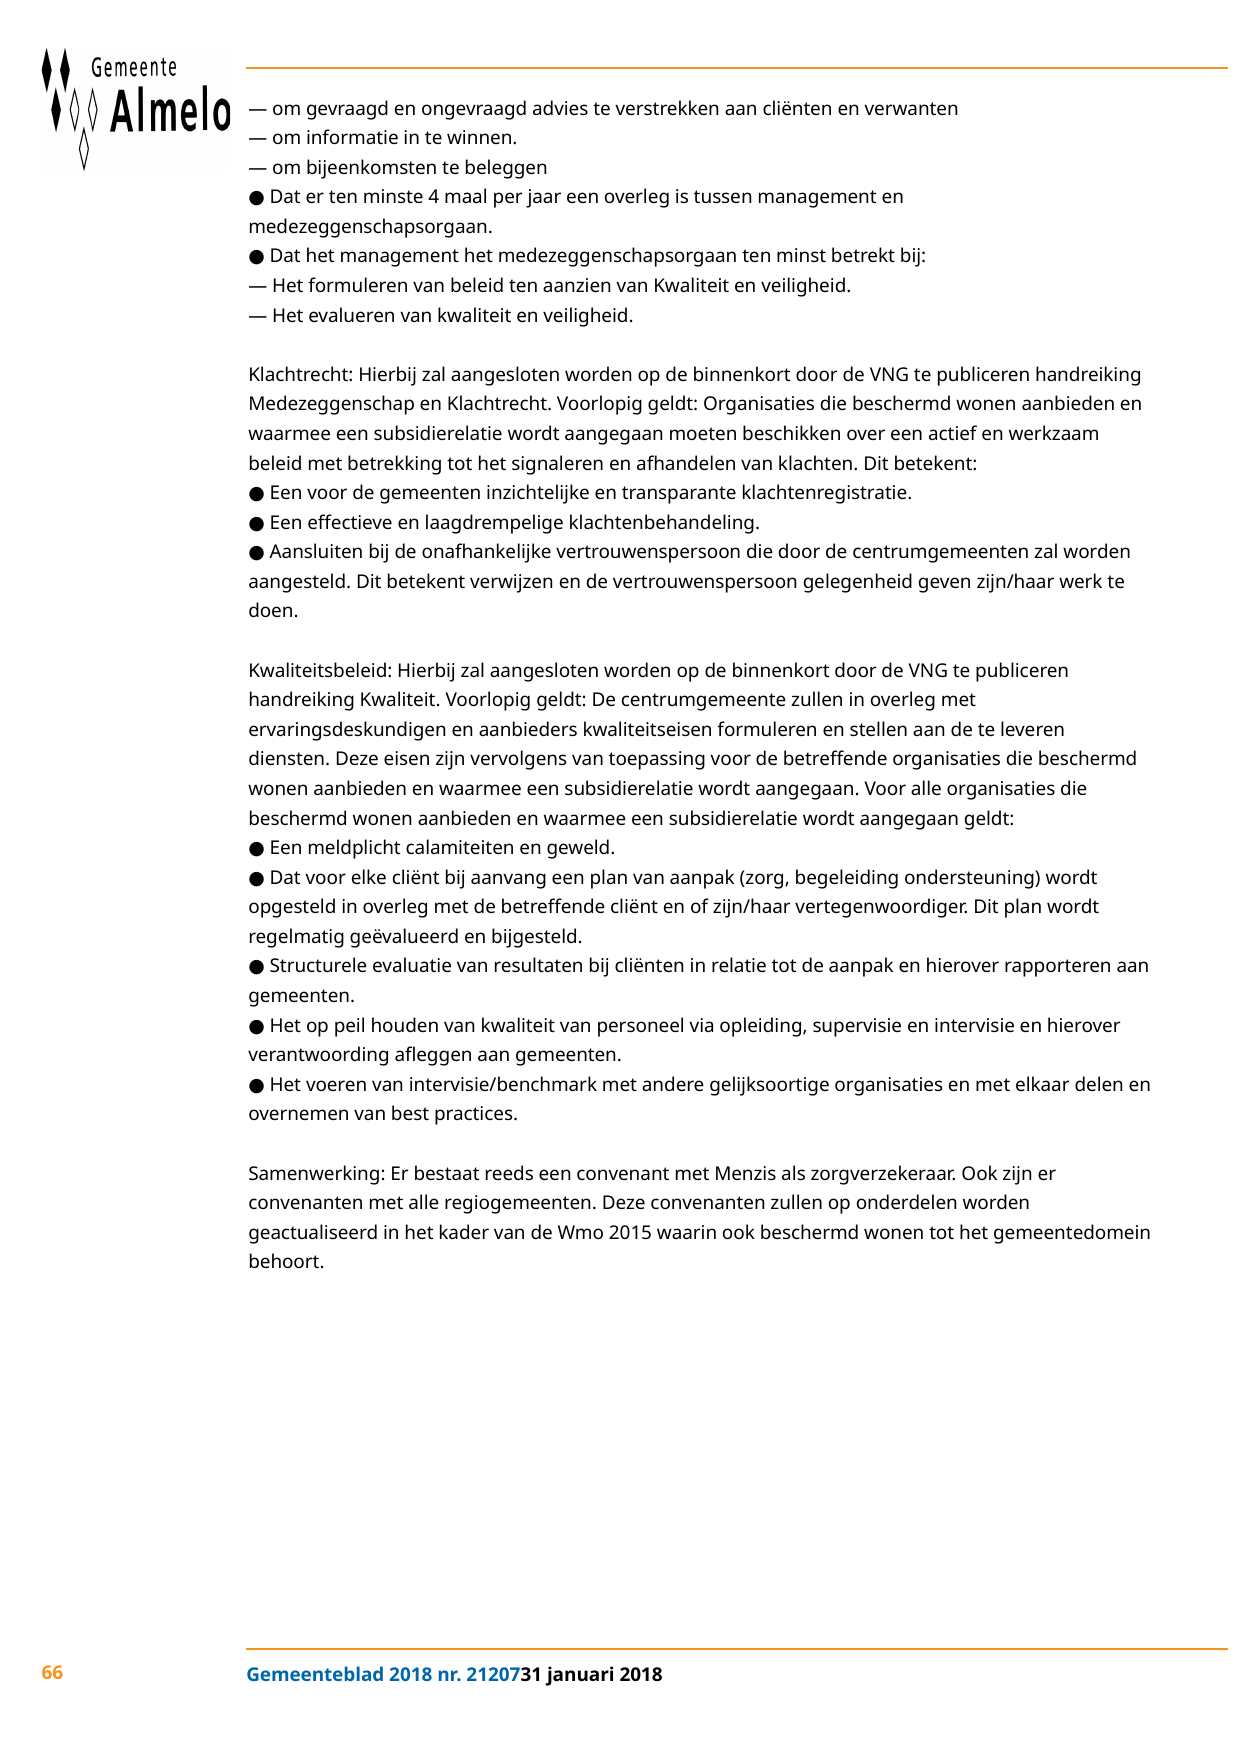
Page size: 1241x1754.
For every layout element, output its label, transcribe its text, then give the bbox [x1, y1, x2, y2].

text ● Structurele evaluatie van resultaten bij cliënten in relatie tot de aanpak en hierover rapporteren aan gemeenten. [248, 953, 1152, 1008]
text ● Dat voor elke cliënt bij aanvang een plan van aanpak (zorg, begeleiding ondersteuning) wordt opgesteld in overleg met de betreffende cliënt en of zijn/haar vertegenwoordiger. Dit plan wordt regelmatig geëvalueerd en bijgesteld. [248, 864, 1152, 949]
text ● Een voor de gemeenten inzichtelijke en transparante klachtenregistratie. [248, 479, 1152, 505]
text Samenwerking: Er bestaat reeds een convenant met Menzis als zorgverzekeraar. Ook zijn er convenanten met alle regiogemeenten. Deze convenanten zullen op onderdelen worden geactualiseerd in het kader van de Wmo 2015 waarin ook beschermd wonen tot het gemeentedomein behoort. [248, 1160, 1152, 1274]
text ● Een meldplicht calamiteiten en geweld. [248, 834, 1152, 860]
text ● Het voeren van intervisie/benchmark met andere gelijksoortige organisaties en met elkaar delen en overnemen van best practices. [248, 1071, 1152, 1126]
text ● Een effectieve en laagdrempelige klachtenbehandeling. [248, 509, 1152, 535]
picture [41, 47, 231, 172]
text Klachtrecht: Hierbij zal aangesloten worden op de binnenkort door de VNG te publiceren handreiking Medezeggenschap en Klachtrecht. Voorlopig geldt: Organisaties die beschermd wonen aanbieden en waarmee een subsidierelatie wordt aangegaan moeten beschikken over een actief en werkzaam beleid met betrekking tot het signaleren en afhandelen van klachten. Dit betekent: [248, 361, 1152, 476]
text — Het formuleren van beleid ten aanzien van Kwaliteit en veiligheid. [248, 272, 1152, 298]
text Kwaliteitsbeleid: Hierbij zal aangesloten worden op de binnenkort door de VNG te publiceren handreiking Kwaliteit. Voorlopig geldt: De centrumgemeente zullen in overleg met ervaringsdeskundigen en aanbieders kwaliteitseisen formuleren en stellen aan de te leveren diensten. Deze eisen zijn vervolgens van toepassing voor de betreffende organisaties die beschermd wonen aanbieden en waarmee een subsidierelatie wordt aangegaan. Voor alle organisaties die beschermd wonen aanbieden en waarmee een subsidierelatie wordt aangegaan geldt: [248, 657, 1152, 831]
text — om informatie in te winnen. [248, 124, 1152, 150]
text ● Het op peil houden van kwaliteit van personeel via opleiding, supervisie en intervisie en hierover verantwoording afleggen aan gemeenten. [248, 1012, 1152, 1067]
text — Het evalueren van kwaliteit en veiligheid. [248, 302, 1152, 328]
text — om gevraagd en ongevraagd advies te verstrekken aan cliënten en verwanten [248, 95, 1152, 121]
text — om bijeenkomsten te beleggen [248, 154, 1152, 180]
text ● Dat er ten minste 4 maal per jaar een overleg is tussen management en medezeggenschapsorgaan. [248, 183, 1152, 239]
text ● Dat het management het medezeggenschapsorgaan ten minst betrekt bij: [248, 243, 1152, 268]
text ● Aansluiten bij de onafhankelijke vertrouwenspersoon die door de centrumgemeenten zal worden aangesteld. Dit betekent verwijzen en de vertrouwenspersoon gelegenheid geven zijn/haar werk te doen. [248, 538, 1152, 623]
